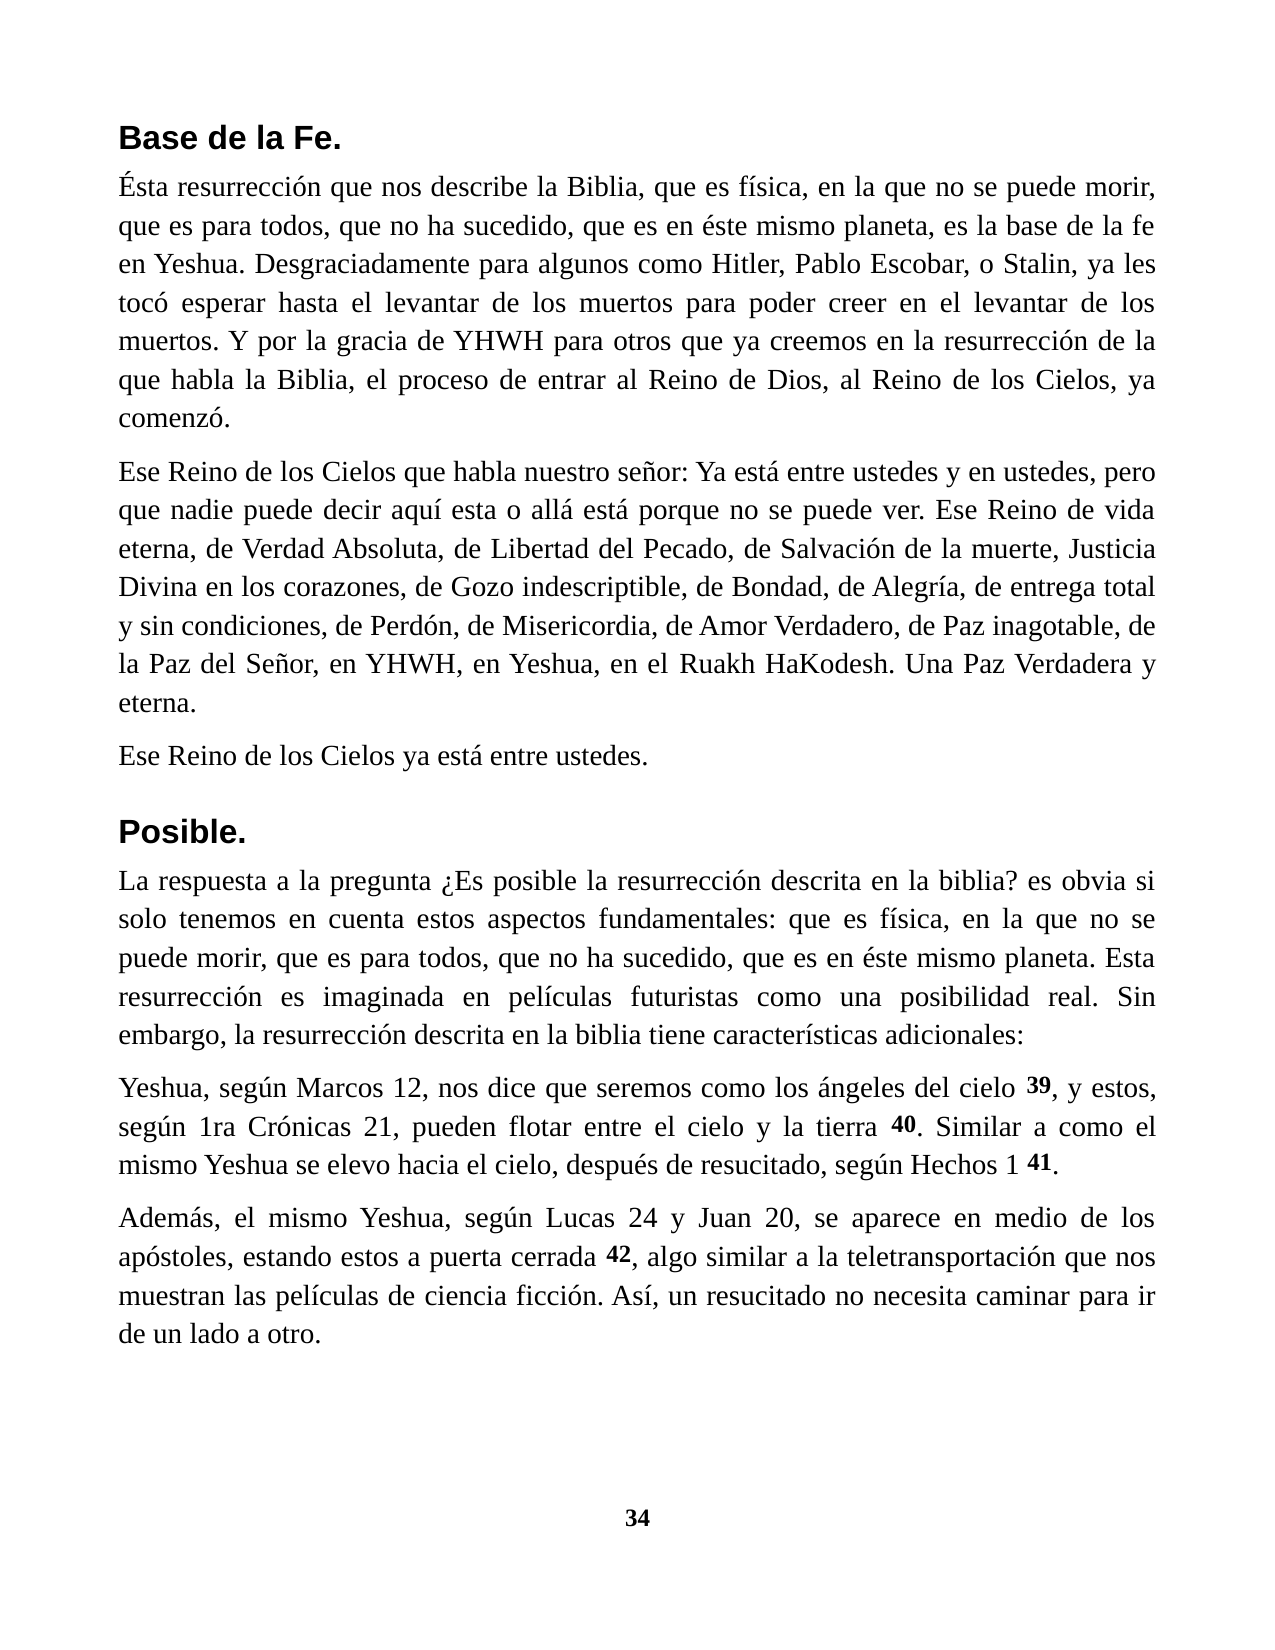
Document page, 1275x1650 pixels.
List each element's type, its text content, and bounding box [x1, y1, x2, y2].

text Ésta resurrección que nos describe la Biblia, que es física, en la que no se puede morir, que es para todos, que no ha sucedido, que es en éste mismo planeta, es la base de la fe en Yeshua. Desgraciadamente para algunos como Hitler, Pablo Escobar, o Stalin, ya les tocó esperar hasta el levantar de los muertos para poder creer en el levantar de los muertos. Y por la gracia de YHWH para otros que ya creemos en la resurrección de la que habla la Biblia, el proceso de entrar al Reino de Dios, al Reino de los Cielos, ya comenzó. [118, 169, 1157, 434]
subtitle Posible. [118, 812, 1157, 851]
text Yeshua, según Marcos 12, nos dice que seremos como los ángeles del cielo , y estos, según 1ra Crónicas 21, pueden flotar entre el cielo y la tierra . Similar a como el mismo Yeshua se elevo hacia el cielo, después de resucitado, según Hechos 1 . [118, 1070, 1157, 1181]
text La respuesta a la pregunta ¿Es posible la resurrección descrita en la biblia? es obvia si solo tenemos en cuenta estos aspectos fundamentales: que es física, en la que no se puede morir, que es para todos, que no ha sucedido, que es en éste mismo planeta. Esta resurrección es imaginada en películas futuristas como una posibilidad real. Sin embargo, la resurrección descrita en la biblia tiene características adicionales: [118, 863, 1157, 1051]
text Además, el mismo Yeshua, según Lucas 24 y Juan 20, se aparece en medio de los apóstoles, estando estos a puerta cerrada , algo similar a la teletransportación que nos muestran las películas de ciencia ficción. Así, un resucitado no necesita caminar para ir de un lado a otro. [118, 1201, 1157, 1350]
text Ese Reino de los Cielos ya está entre ustedes. [118, 738, 1157, 772]
subtitle Base de la Fe. [118, 118, 1157, 157]
text Ese Reino de los Cielos que habla nuestro señor: Ya está entre ustedes y en ustedes, pero que nadie puede decir aquí esta o allá está porque no se puede ver. Ese Reino de vida eterna, de Verdad Absoluta, de Libertad del Pecado, de Salvación de la muerte, Justicia Divina en los corazones, de Gozo indescriptible, de Bondad, de Alegría, de entrega total y sin condiciones, de Perdón, de Misericordia, de Amor Verdadero, de Paz inagotable, de la Paz del Señor, en YHWH, en Yeshua, en el Ruakh HaKodesh. Una Paz Verdadera y eterna. [118, 454, 1157, 718]
